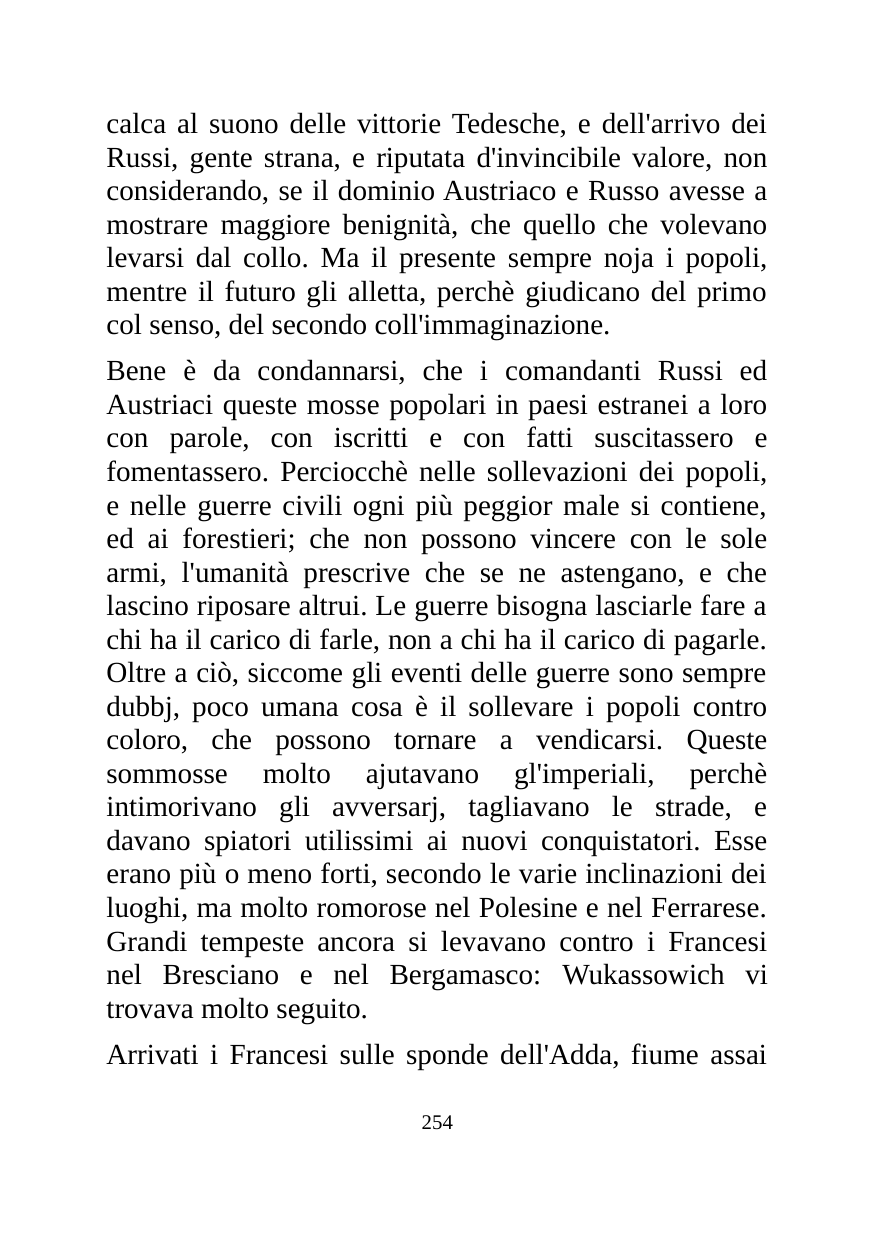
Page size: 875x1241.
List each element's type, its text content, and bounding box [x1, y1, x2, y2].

text Arrivati i Francesi sulle sponde dell'Adda, fiume assai [106, 1037, 768, 1070]
text Bene è da condannarsi, che i comandanti Russi ed Austriaci queste mosse popolari in paesi estranei a loro con parole, con iscritti e con fatti suscitassero e fomentassero. Perciocchè nelle sollevazioni dei popoli, e nelle guerre civili ogni più peggior male si contiene, ed ai forestieri; che non possono vincere con le sole armi, l'umanità prescrive che se ne astengano, e che lascino riposare altrui. Le guerre bisogna lasciarle fare a chi ha il carico di farle, non a chi ha il carico di pagarle. Oltre a ciò, siccome gli eventi delle guerre sono sempre dubbj, poco umana cosa è il sollevare i popoli contro coloro, che possono tornare a vendicarsi. Queste sommosse molto ajutavano gl'imperiali, perchè intimorivano gli avversarj, tagliavano le strade, e davano spiatori utilissimi ai nuovi conquistatori. Esse erano più o meno forti, secondo le varie inclinazioni dei luoghi, ma molto romorose nel Polesine e nel Ferrarese. Grandi tempeste ancora si levavano contro i Francesi nel Bresciano e nel Bergamasco: Wukassowich vi trovava molto seguito. [106, 353, 768, 1024]
text calca al suono delle vittorie Tedesche, e dell'arrivo dei Russi, gente strana, e riputata d'invincibile valore, non considerando, se il dominio Austriaco e Russo avesse a mostrare maggiore benignità, che quello che volevano levarsi dal collo. Ma il presente sempre noja i popoli, mentre il futuro gli alletta, perchè giudicano del primo col senso, del secondo coll'immaginazione. [106, 106, 768, 341]
